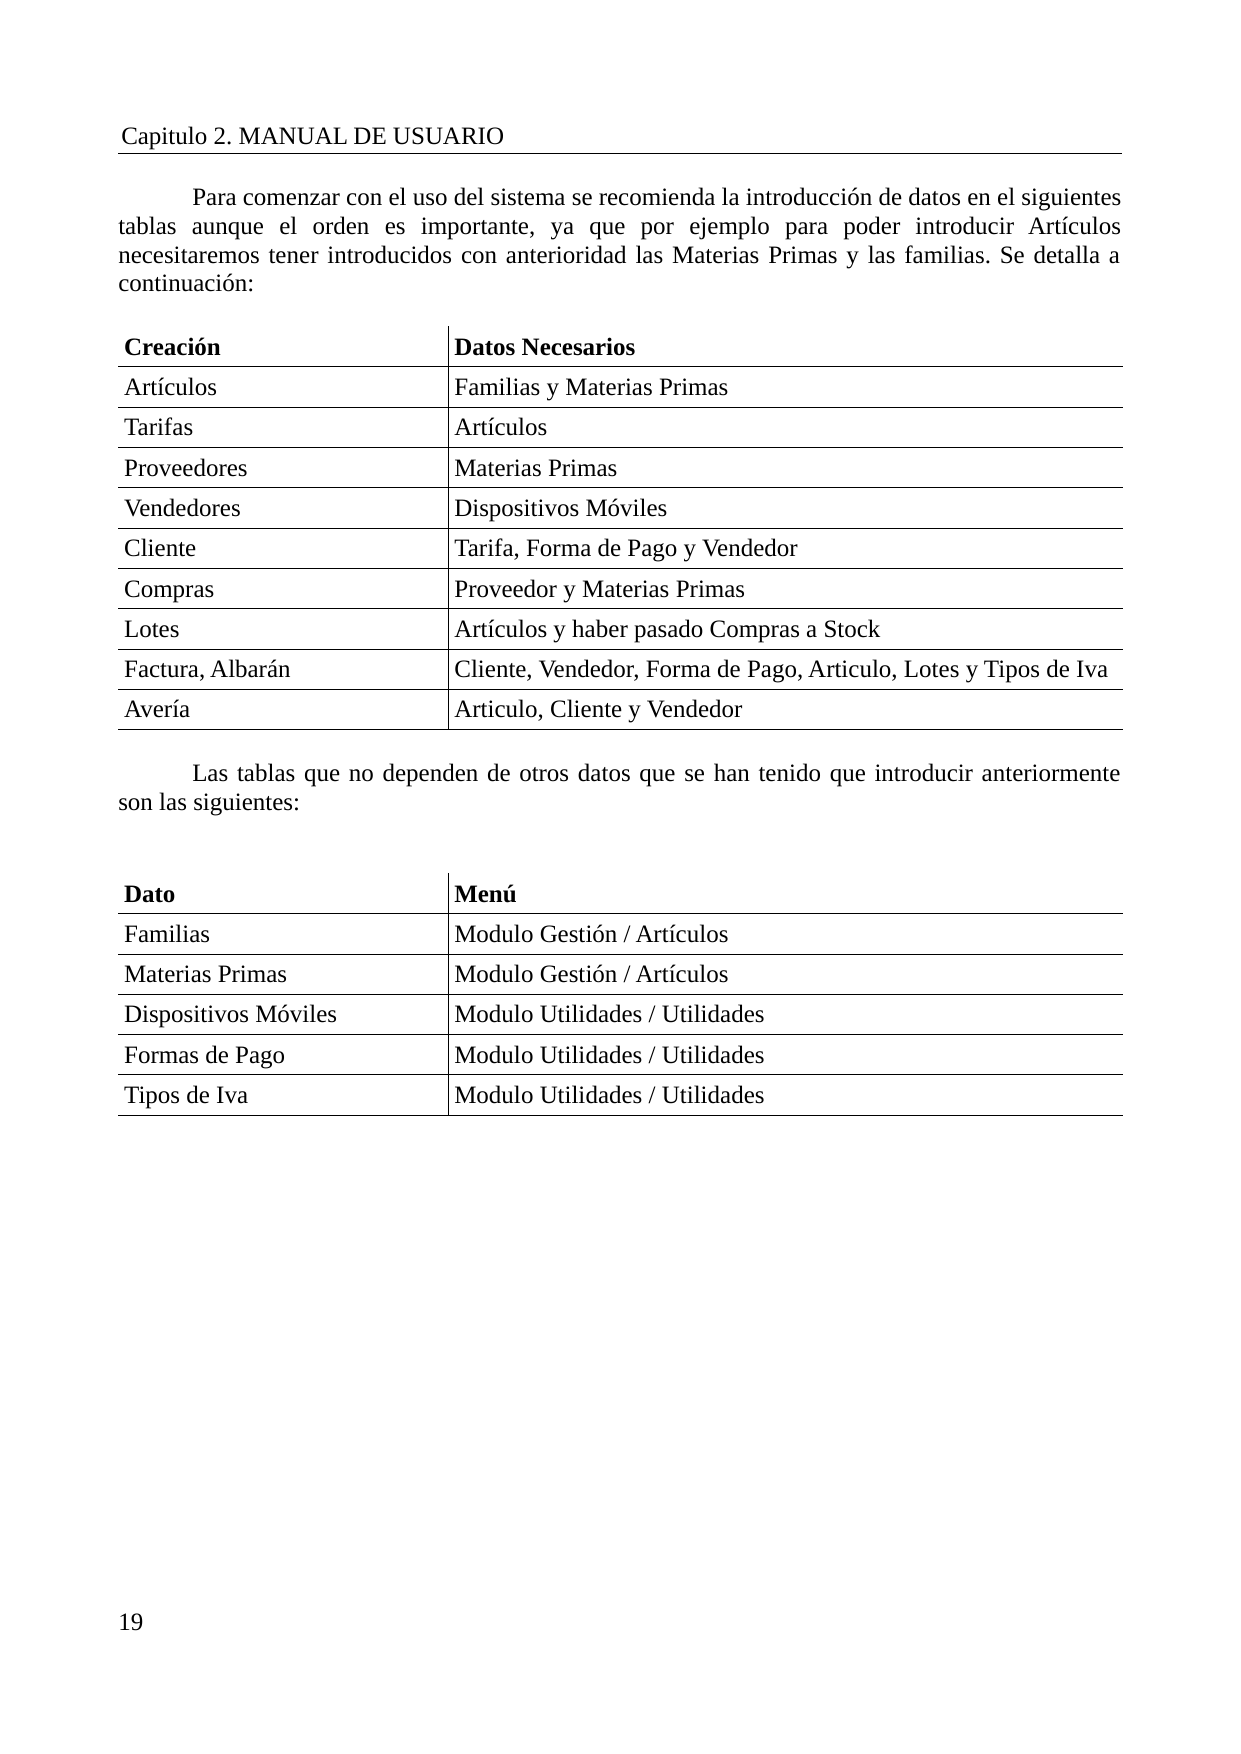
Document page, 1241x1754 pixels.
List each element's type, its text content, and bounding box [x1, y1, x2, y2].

table_cell Materias Primas [118, 955, 448, 994]
table_cell Tarifas [118, 408, 448, 447]
table_cell Modulo Utilidades / Utilidades [449, 1035, 1123, 1074]
table_cell Familias [118, 914, 448, 953]
table_cell Materias Primas [449, 448, 1123, 487]
table_header Datos Necesarios [449, 326, 1123, 366]
table_cell Vendedores [118, 488, 448, 527]
table_header Dato [118, 873, 448, 913]
table_cell Factura, Albarán [118, 650, 448, 689]
table_cell Modulo Utilidades / Utilidades [449, 1075, 1123, 1115]
table_cell Articulo, Cliente y Vendedor [449, 690, 1123, 729]
table_header Menú [449, 873, 1123, 913]
table_cell Compras [118, 569, 448, 608]
table_cell Cliente, Vendedor, Forma de Pago, Articulo, Lotes y Tipos de Iva [449, 650, 1123, 689]
text Las tablas que no dependen de otros datos que se han tenido que introducir anteriormente son las siguientes: [118, 758, 1122, 815]
table_cell Familias y Materias Primas [449, 367, 1123, 407]
table_cell Dispositivos Móviles [118, 995, 448, 1034]
table_cell Artículos [118, 367, 448, 407]
table_cell Proveedor y Materias Primas [449, 569, 1123, 608]
table_cell Avería [118, 690, 448, 729]
table_cell Modulo Gestión / Artículos [449, 955, 1123, 994]
table_cell Proveedores [118, 448, 448, 487]
table_cell Formas de Pago [118, 1035, 448, 1074]
table_header Creación [118, 326, 448, 366]
table_cell Artículos [449, 408, 1123, 447]
table_cell Dispositivos Móviles [449, 488, 1123, 527]
table_cell Tarifa, Forma de Pago y Vendedor [449, 529, 1123, 568]
table_cell Artículos y haber pasado Compras a Stock [449, 609, 1123, 648]
table_cell Modulo Gestión / Artículos [449, 914, 1123, 953]
table_cell Lotes [118, 609, 448, 648]
table_cell Cliente [118, 529, 448, 568]
text Para comenzar con el uso del sistema se recomienda la introducción de datos en el siguientes tablas aunque el orden es importante, ya que por ejemplo para poder introducir Artículos necesitaremos tener introducidos con anterioridad las Materias Primas y las familias. Se detalla a continuación: [118, 182, 1122, 297]
table_cell Tipos de Iva [118, 1075, 448, 1115]
table_cell Modulo Utilidades / Utilidades [449, 995, 1123, 1034]
